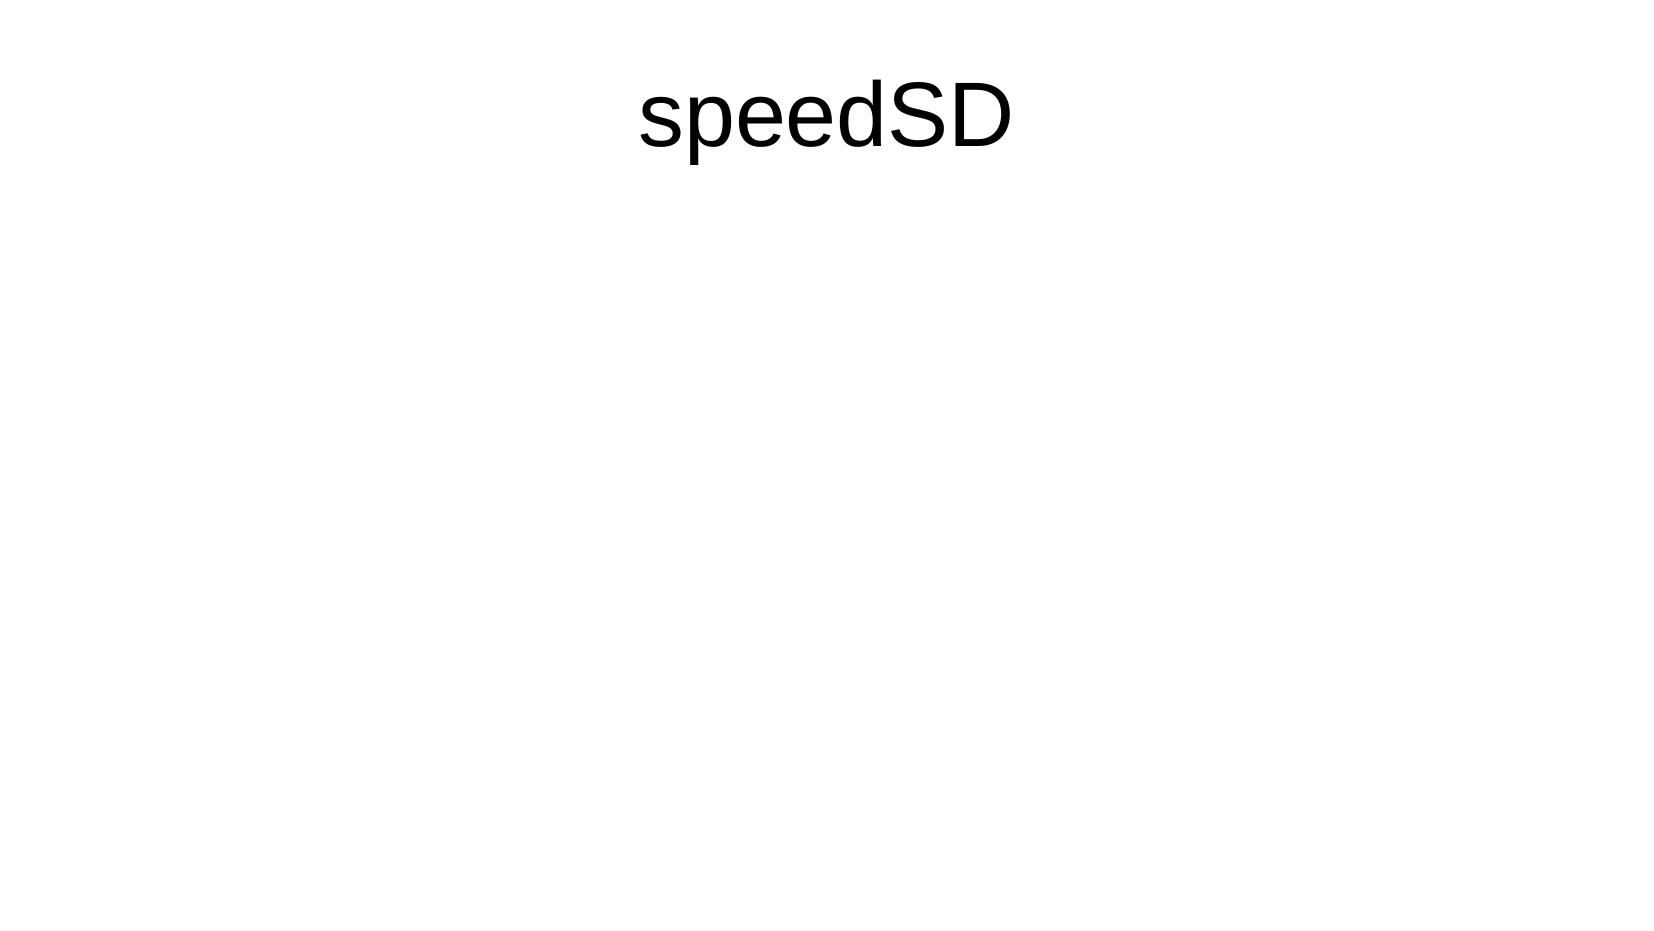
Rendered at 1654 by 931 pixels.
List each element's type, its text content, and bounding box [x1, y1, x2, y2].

title speedSD [82, 37, 1571, 193]
